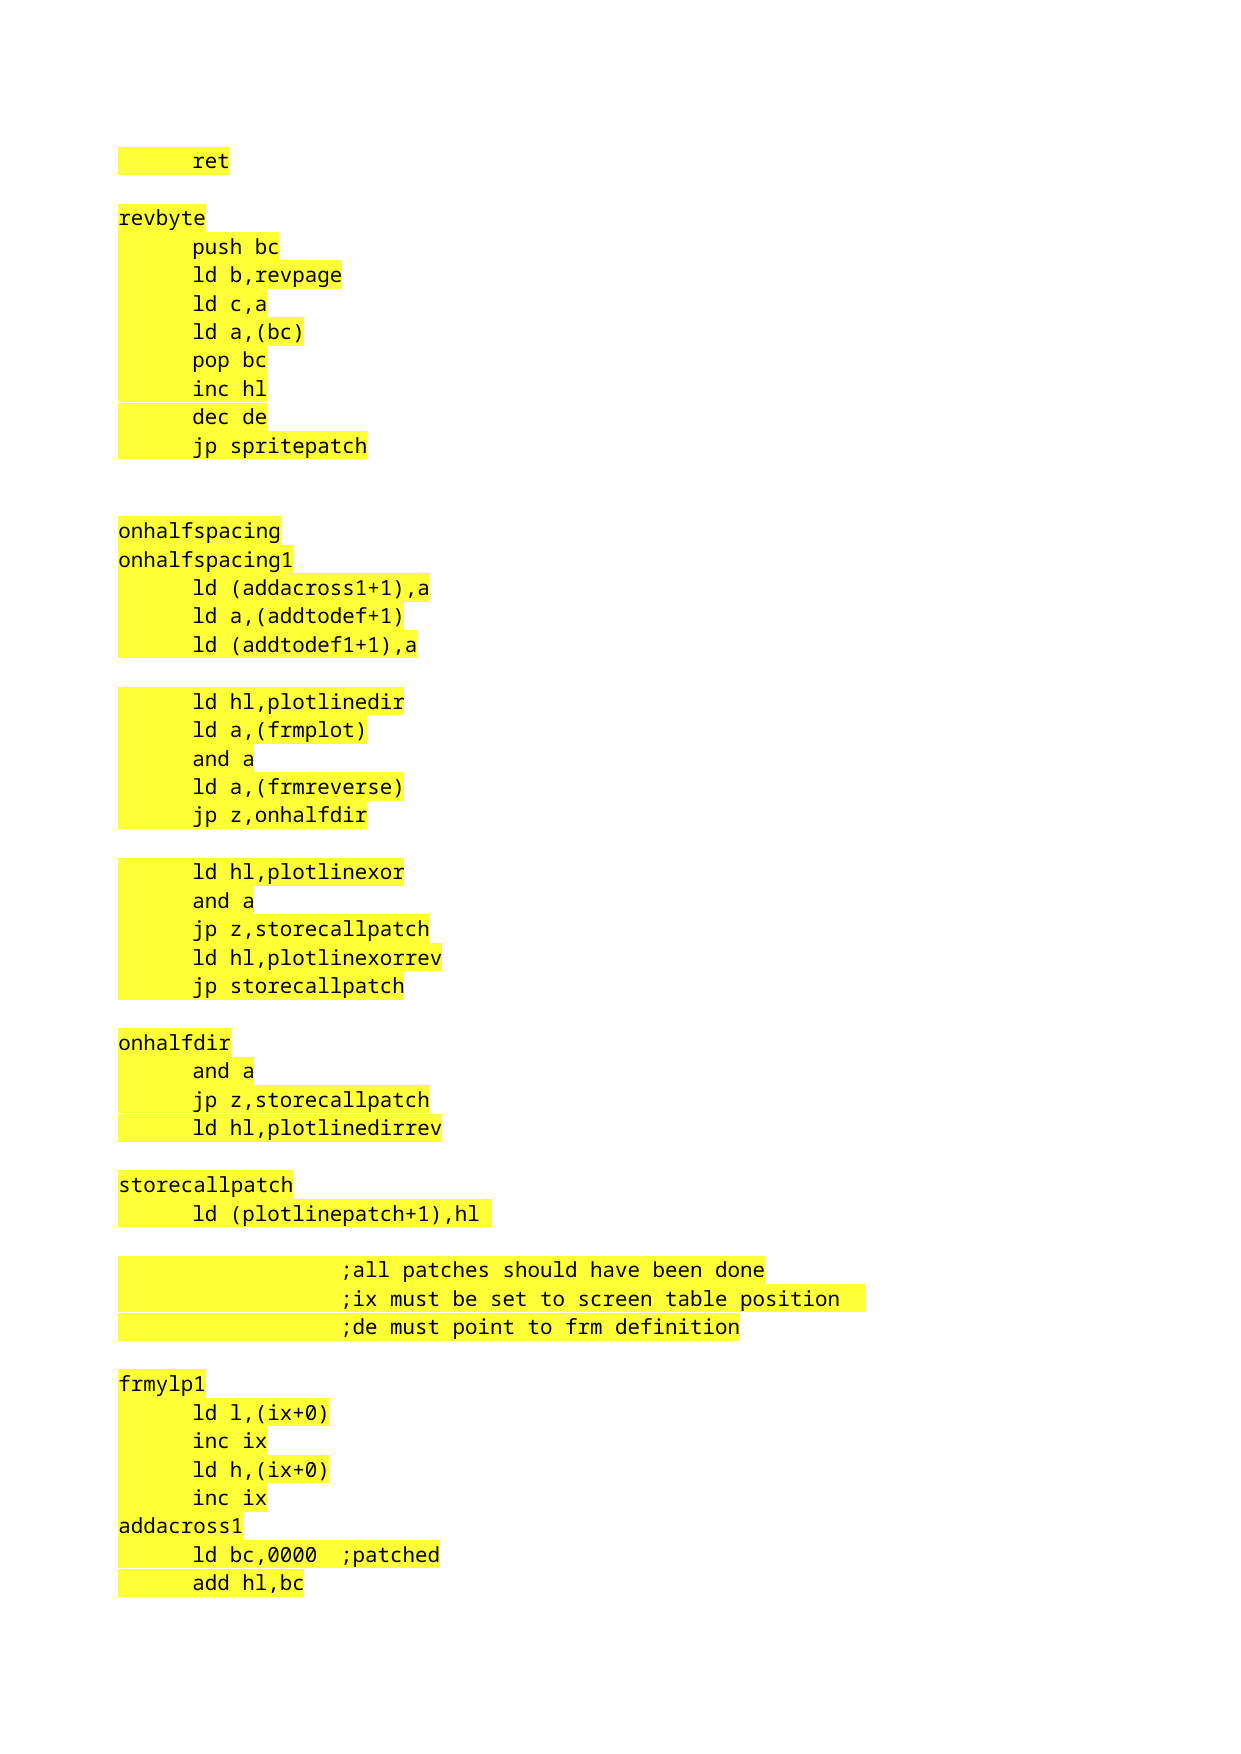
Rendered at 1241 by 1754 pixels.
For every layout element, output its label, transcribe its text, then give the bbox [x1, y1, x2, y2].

text and a [118, 1057, 1122, 1085]
text ld (plotlinepatch+1),hl [118, 1199, 1122, 1227]
text inc ix [118, 1483, 1122, 1512]
text ;ix must be set to screen table position [118, 1284, 1122, 1312]
text jp z,storecallpatch [118, 914, 1122, 943]
text ;de must point to frm definition [118, 1312, 1122, 1341]
text ld (addtodef1+1),a [118, 630, 1122, 658]
text ld l,(ix+0) [118, 1398, 1122, 1426]
text jp z,onhalfdir [118, 801, 1122, 829]
text ld a,(addtodef+1) [118, 602, 1122, 630]
text ld bc,0000 ;patched [118, 1540, 1122, 1568]
text onhalfdir [118, 1028, 1122, 1057]
text frmylp1 [118, 1369, 1122, 1398]
text ld a,(frmplot) [118, 715, 1122, 744]
text inc hl [118, 374, 1122, 402]
text ld h,(ix+0) [118, 1455, 1122, 1483]
text storecallpatch [118, 1170, 1122, 1199]
text ld a,(bc) [118, 317, 1122, 346]
text pop bc [118, 346, 1122, 374]
text revbyte [118, 203, 1122, 232]
text ld (addacross1+1),a [118, 573, 1122, 602]
text and a [118, 886, 1122, 914]
text onhalfspacing [118, 516, 1122, 545]
text push bc [118, 232, 1122, 260]
text jp z,storecallpatch [118, 1085, 1122, 1113]
text jp storecallpatch [118, 971, 1122, 1000]
text addacross1 [118, 1512, 1122, 1540]
text ;all patches should have been done [118, 1256, 1122, 1284]
text ld hl,plotlinedirrev [118, 1113, 1122, 1142]
text ld hl,plotlinedir [118, 687, 1122, 715]
text onhalfspacing1 [118, 545, 1122, 573]
text ld a,(frmreverse) [118, 772, 1122, 801]
text ld hl,plotlinexorrev [118, 943, 1122, 971]
text ret [118, 147, 1122, 175]
text dec de [118, 402, 1122, 431]
text and a [118, 744, 1122, 772]
text jp spritepatch [118, 431, 1122, 459]
text ld b,revpage [118, 260, 1122, 289]
text add hl,bc [118, 1568, 1122, 1597]
text ld c,a [118, 289, 1122, 317]
text inc ix [118, 1426, 1122, 1455]
text ld hl,plotlinexor [118, 857, 1122, 886]
